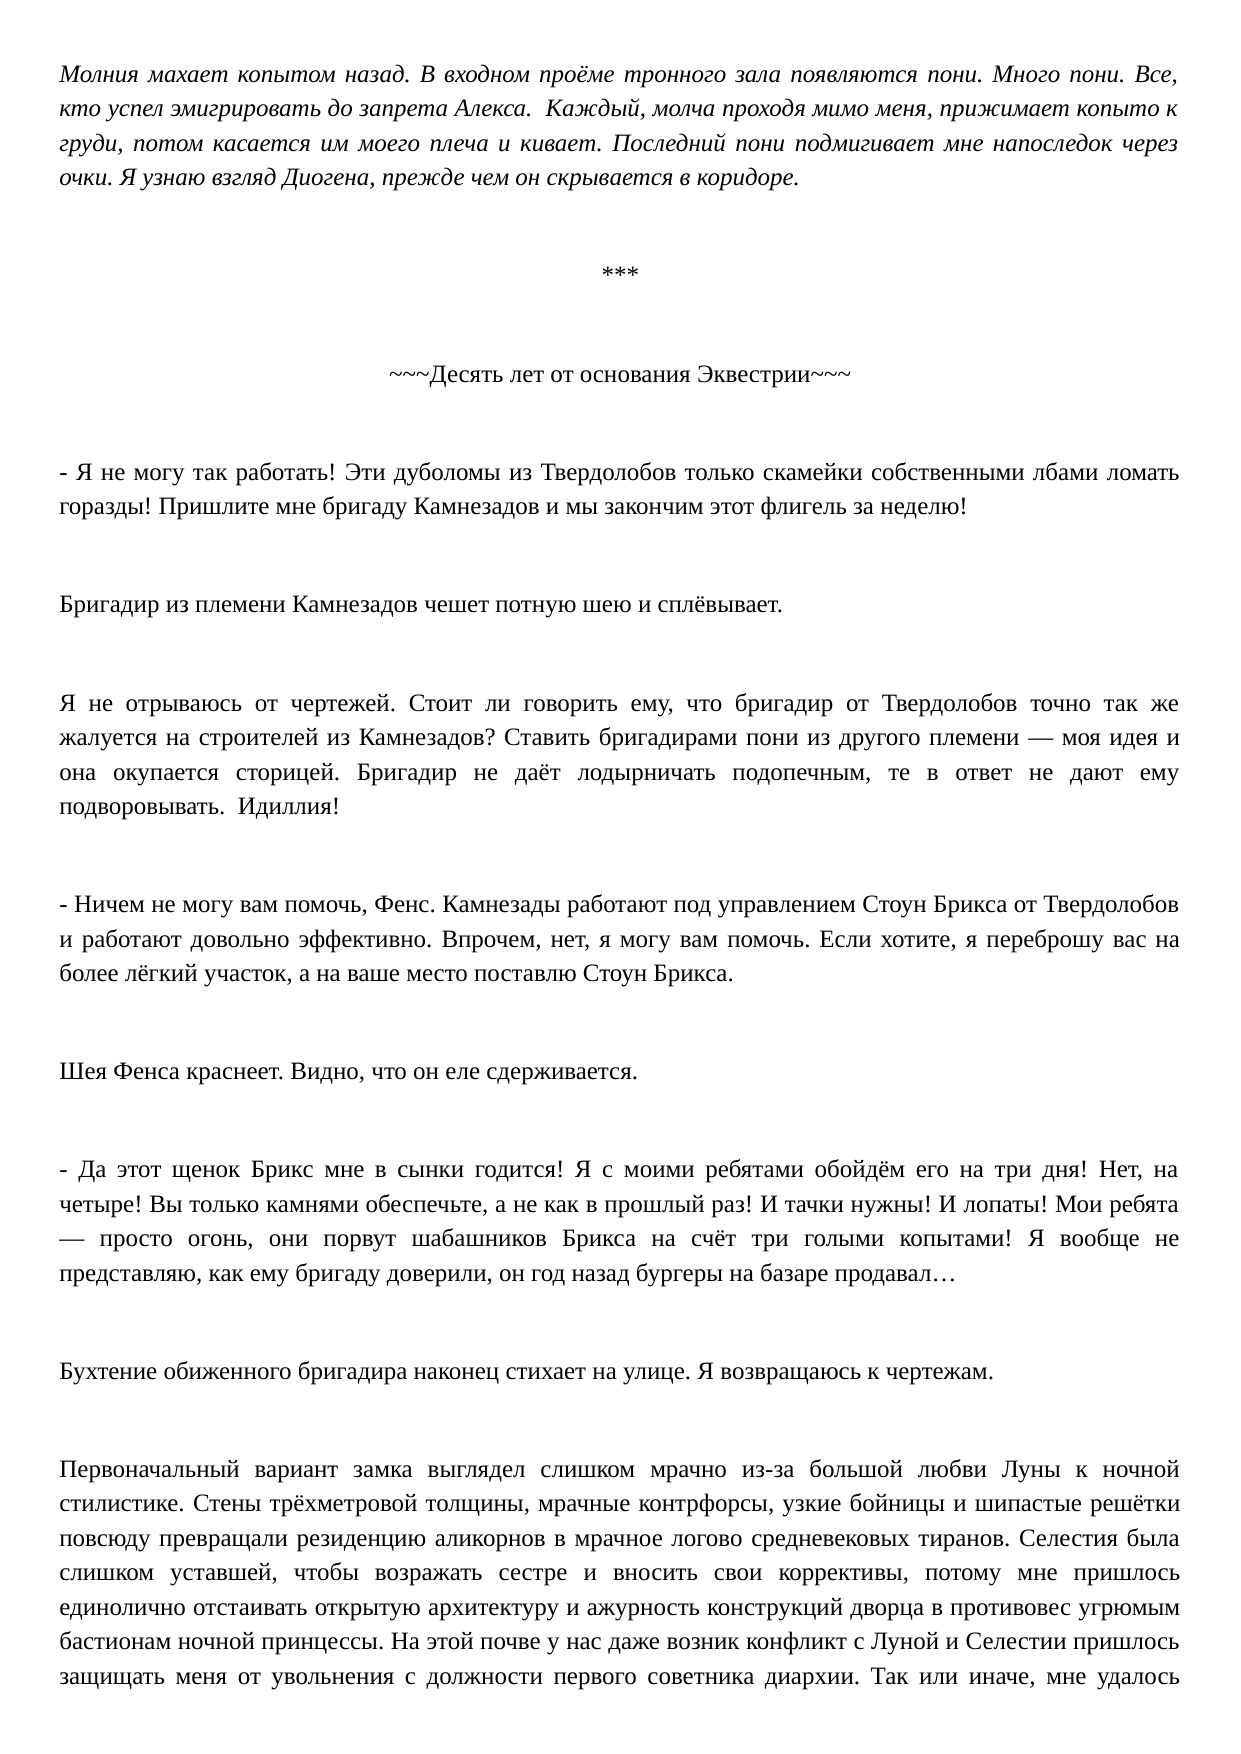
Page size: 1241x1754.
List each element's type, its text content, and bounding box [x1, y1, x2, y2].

text ~~~Десять лет от основания Эквестрии~~~ [59, 359, 1181, 387]
text Я не отрываюсь от чертежей. Стоит ли говорить ему, что бригадир от Твердолобов точно так же жалуется на строителей из Камнезадов? Ставить бригадирами пони из другого племени — моя идея и она окупается сторицей. Бригадир не даёт лодырничать подопечным, те в ответ не дают ему подворовывать. Идиллия! [59, 688, 1181, 820]
text - Ничем не могу вам помочь, Фенс. Камнезады работают под управлением Стоун Брикса от Твердолобов и работают довольно эффективно. Впрочем, нет, я могу вам помочь. Если хотите, я переброшу вас на более лёгкий участок, а на ваше место поставлю Стоун Брикса. [59, 889, 1181, 987]
text Молния махает копытом назад. В входном проёме тронного зала появляются пони. Много пони. Все, кто успел эмигрировать до запрета Алекса. Каждый, молча проходя мимо меня, прижимает копыто к груди, потом касается им моего плеча и кивает. Последний пони подмигивает мне напоследок через очки. Я узнаю взгляд Диогена, прежде чем он скрывается в коридоре. [59, 59, 1181, 191]
text Бригадир из племени Камнезадов чешет потную шею и сплёвывает. [59, 589, 1181, 618]
text Шея Фенса краснеет. Видно, что он еле сдерживается. [59, 1056, 1181, 1085]
text - Я не могу так работать! Эти дуболомы из Твердолобов только скамейки собственными лбами ломать горазды! Пришлите мне бригаду Камнезадов и мы закончим этот флигель за неделю! [59, 457, 1181, 520]
text Первоначальный вариант замка выглядел слишком мрачно из-за большой любви Луны к ночной стилистике. Стены трёхметровой толщины, мрачные контрфорсы, узкие бойницы и шипастые решётки повсюду превращали резиденцию аликорнов в мрачное логово средневековых тиранов. Селестия была слишком уставшей, чтобы возражать сестре и вносить свои коррективы, потому мне пришлось единолично отстаивать открытую архитектуру и ажурность конструкций дворца в противовес угрюмым бастионам ночной принцессы. На этой почве у нас даже возник конфликт с Луной и Селестии пришлось защищать меня от увольнения с должности первого советника диархии. Так или иначе, мне удалось [59, 1454, 1181, 1690]
text *** [59, 261, 1181, 289]
text Бухтение обиженного бригадира наконец стихает на улице. Я возвращаюсь к чертежам. [59, 1356, 1181, 1385]
text - Да этот щенок Брикс мне в сынки годится! Я с моими ребятами обойдём его на три дня! Нет, на четыре! Вы только камнями обеспечьте, а не как в прошлый раз! И тачки нужны! И лопаты! Мои ребята — просто огонь, они порвут шабашников Брикса на счёт три голыми копытами! Я вообще не представляю, как ему бригаду доверили, он год назад бургеры на базаре продавал… [59, 1154, 1181, 1287]
